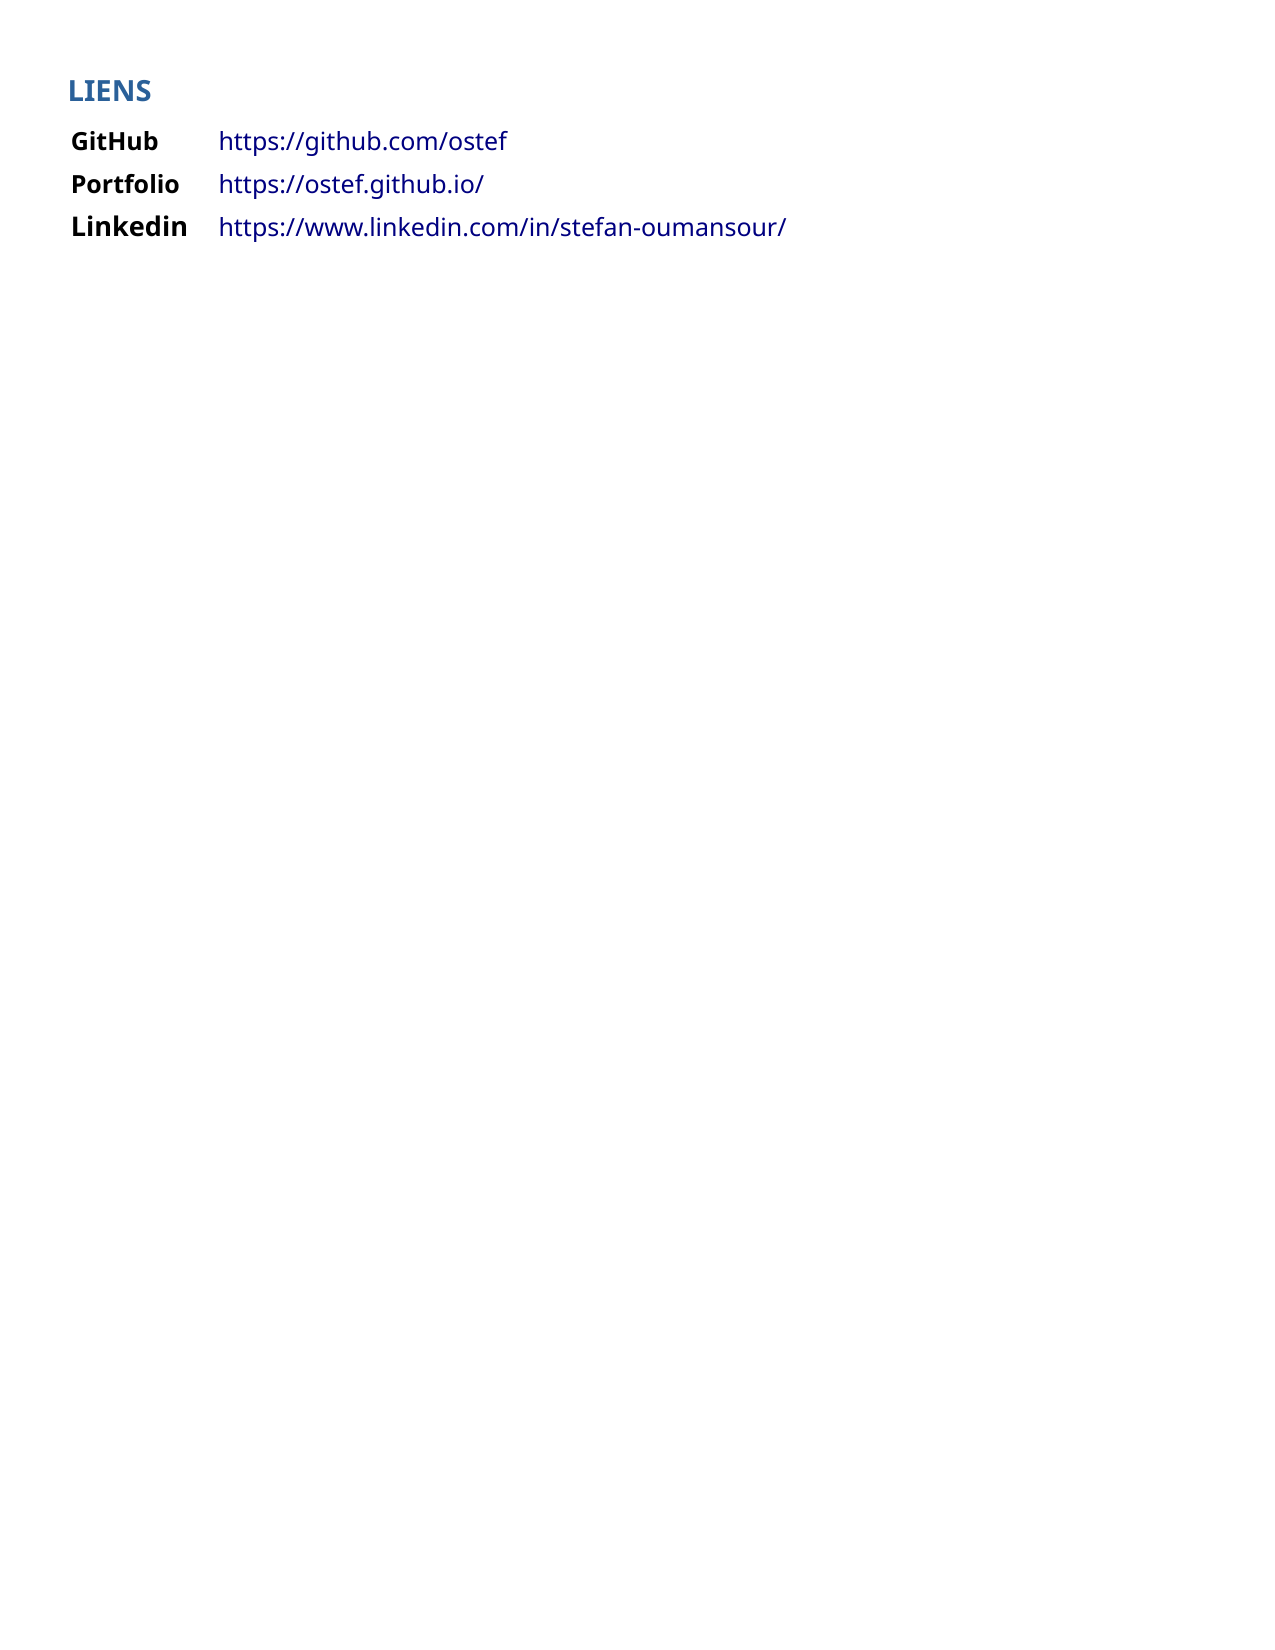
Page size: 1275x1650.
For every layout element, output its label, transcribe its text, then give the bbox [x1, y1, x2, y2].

subtitle GitHub https://github.com/ostef [71, 119, 1204, 159]
subtitle Portfolio https://ostef.github.io/ [71, 162, 1204, 202]
subtitle Linkedin https://www.linkedin.com/in/stefan-oumansour/ [71, 205, 1204, 245]
subtitle LIENS [67, 71, 1204, 110]
